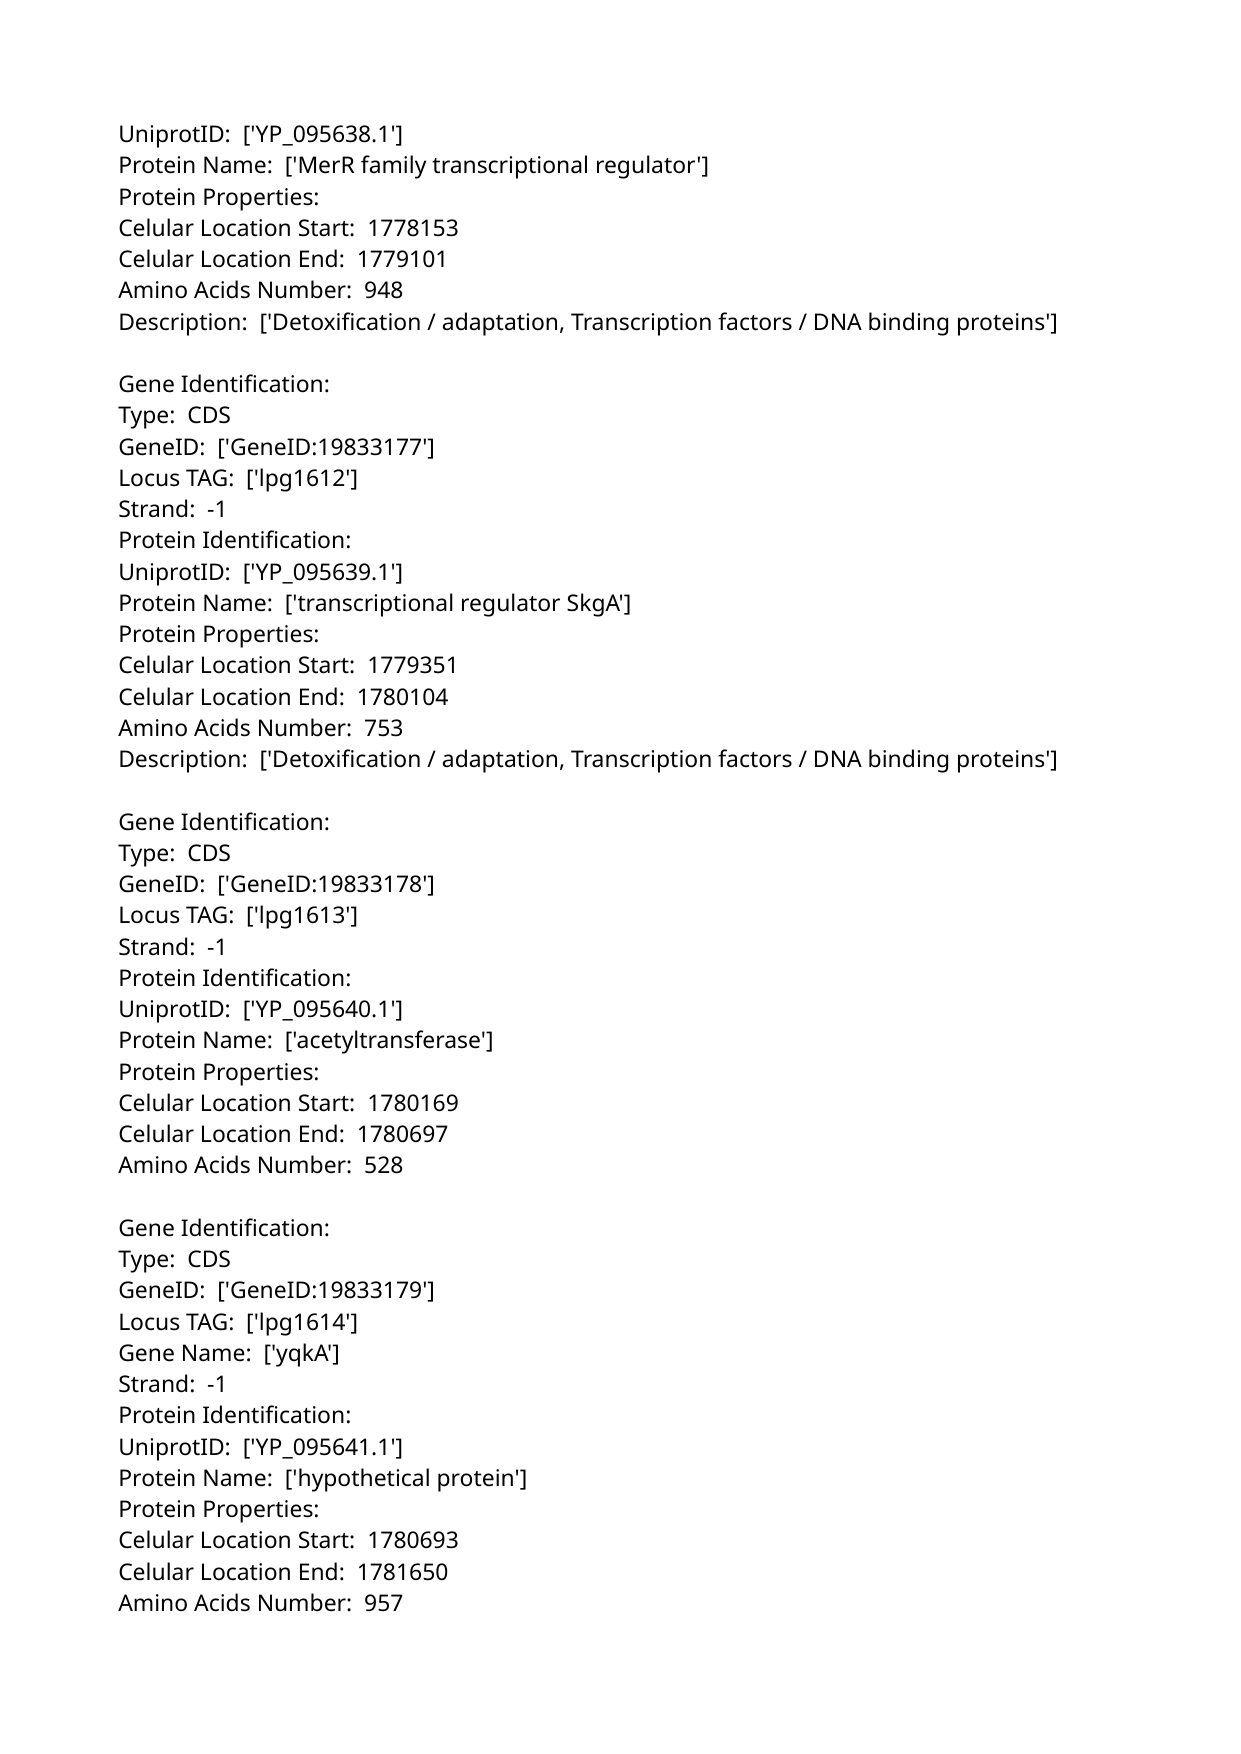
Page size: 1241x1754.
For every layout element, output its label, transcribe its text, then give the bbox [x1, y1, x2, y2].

text Protein Identification: [118, 1399, 1122, 1431]
text Celular Location End: 1780104 [118, 681, 1122, 712]
text Protein Name: ['MerR family transcriptional regulator'] [118, 149, 1122, 181]
text UniprotID: ['YP_095640.1'] [118, 993, 1122, 1024]
text Protein Properties: [118, 618, 1122, 649]
text Gene Name: ['yqkA'] [118, 1337, 1122, 1368]
text Type: CDS [118, 1243, 1122, 1274]
text Amino Acids Number: 948 [118, 274, 1122, 306]
text GeneID: ['GeneID:19833178'] [118, 868, 1122, 899]
text Celular Location End: 1780697 [118, 1118, 1122, 1149]
text Protein Name: ['transcriptional regulator SkgA'] [118, 587, 1122, 618]
text Description: ['Detoxification / adaptation, Transcription factors / DNA binding proteins'] [118, 306, 1122, 337]
text Locus TAG: ['lpg1612'] [118, 462, 1122, 493]
text Celular Location End: 1781650 [118, 1556, 1122, 1587]
text Celular Location Start: 1779351 [118, 649, 1122, 681]
text GeneID: ['GeneID:19833179'] [118, 1274, 1122, 1306]
text Strand: -1 [118, 931, 1122, 962]
text Celular Location Start: 1780169 [118, 1087, 1122, 1118]
text Description: ['Detoxification / adaptation, Transcription factors / DNA binding proteins'] [118, 743, 1122, 774]
text Amino Acids Number: 957 [118, 1587, 1122, 1618]
text Strand: -1 [118, 1368, 1122, 1399]
text UniprotID: ['YP_095639.1'] [118, 556, 1122, 587]
text Type: CDS [118, 399, 1122, 431]
text Protein Identification: [118, 962, 1122, 993]
text Protein Name: ['acetyltransferase'] [118, 1024, 1122, 1056]
text Celular Location Start: 1778153 [118, 212, 1122, 243]
text Gene Identification: [118, 368, 1122, 399]
text Protein Properties: [118, 1493, 1122, 1524]
text UniprotID: ['YP_095641.1'] [118, 1431, 1122, 1462]
text Protein Name: ['hypothetical protein'] [118, 1462, 1122, 1493]
text Type: CDS [118, 837, 1122, 868]
text Locus TAG: ['lpg1613'] [118, 899, 1122, 931]
text Protein Properties: [118, 1056, 1122, 1087]
text Amino Acids Number: 528 [118, 1149, 1122, 1181]
text UniprotID: ['YP_095638.1'] [118, 118, 1122, 149]
text Protein Properties: [118, 181, 1122, 212]
text Celular Location End: 1779101 [118, 243, 1122, 274]
text Gene Identification: [118, 1212, 1122, 1243]
text Celular Location Start: 1780693 [118, 1524, 1122, 1556]
text Locus TAG: ['lpg1614'] [118, 1306, 1122, 1337]
text Gene Identification: [118, 806, 1122, 837]
text GeneID: ['GeneID:19833177'] [118, 431, 1122, 462]
text Strand: -1 [118, 493, 1122, 524]
text Protein Identification: [118, 524, 1122, 556]
text Amino Acids Number: 753 [118, 712, 1122, 743]
